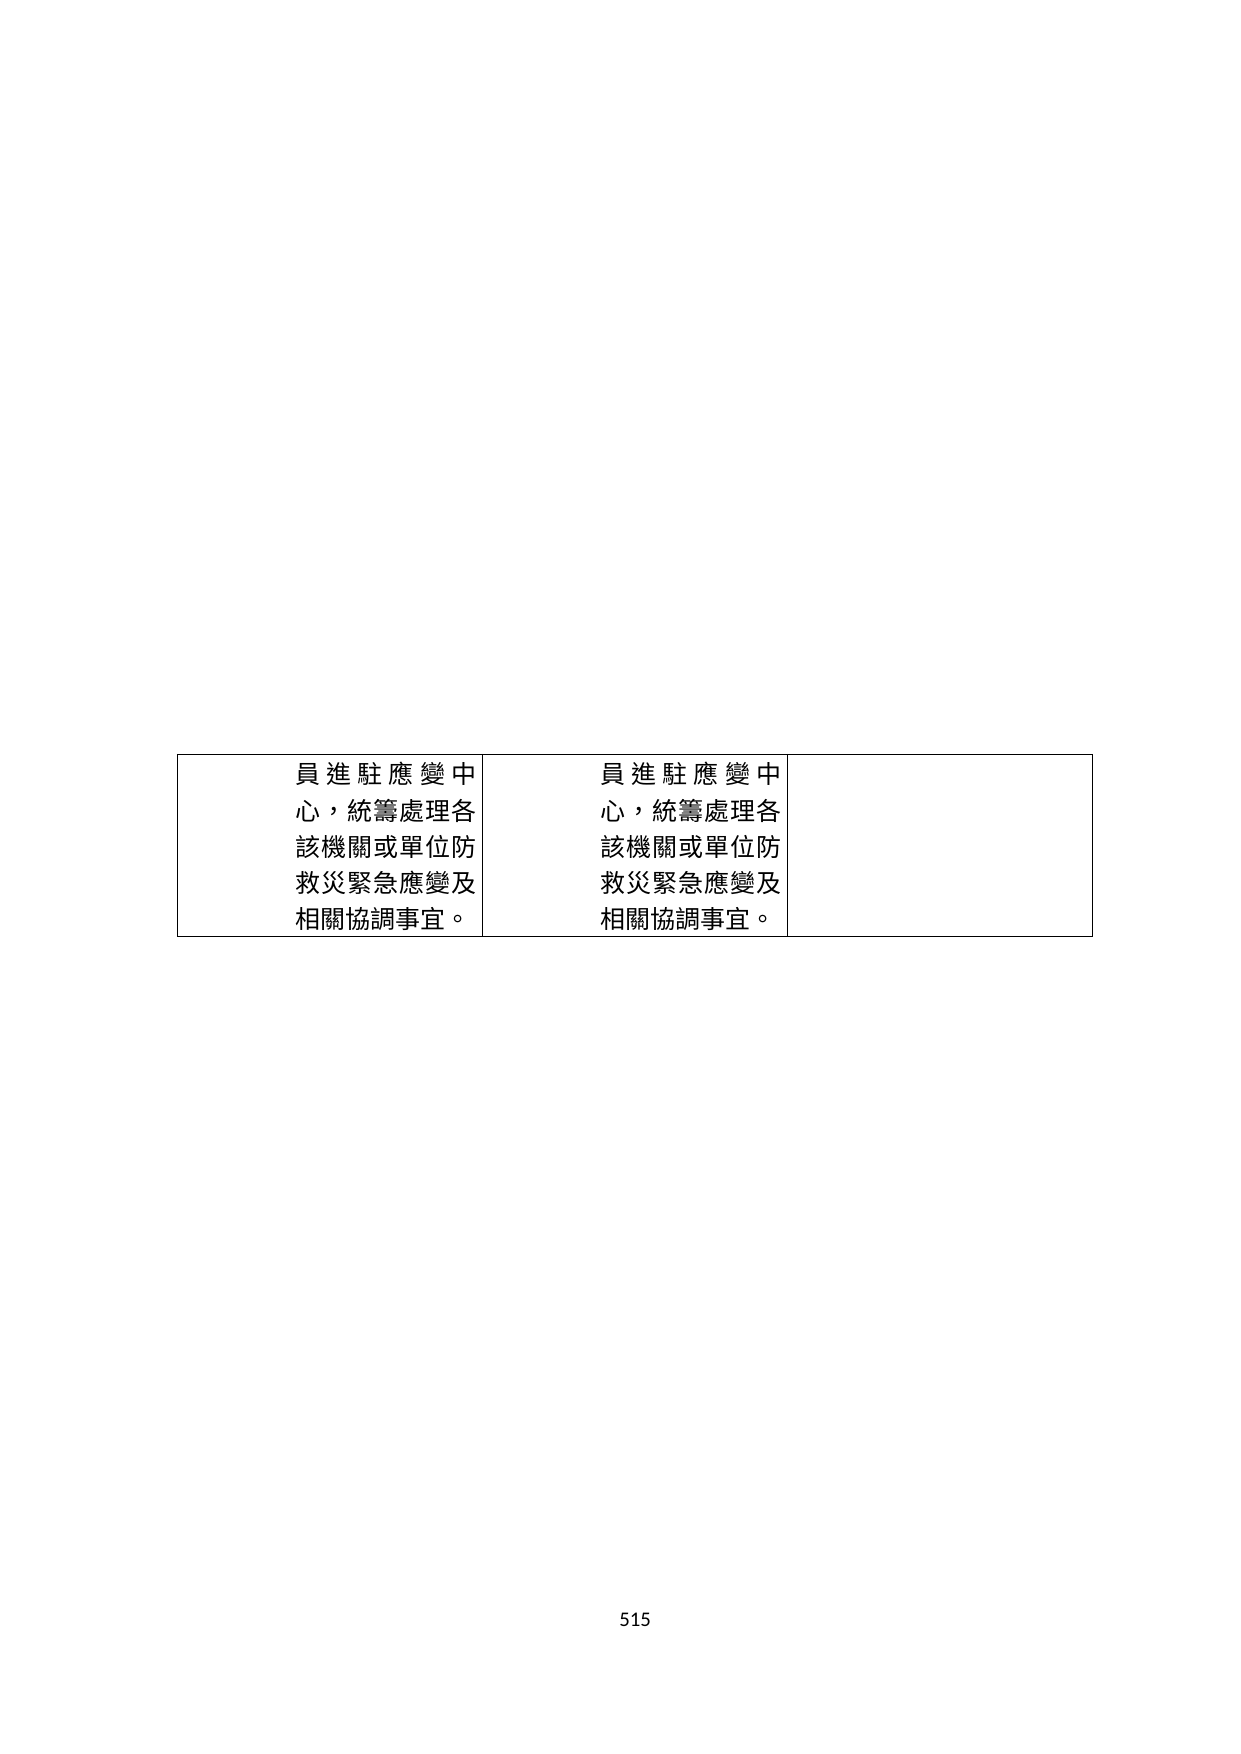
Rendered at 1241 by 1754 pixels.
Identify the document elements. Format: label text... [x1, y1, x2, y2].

table_cell [788, 755, 1092, 936]
table_cell 員進駐應變中心，統籌處理各該機關或單位防救災緊急應變及相關協調事宜。 [178, 755, 482, 936]
table_cell 員進駐應變中心，統籌處理各該機關或單位防救災緊急應變及相關協調事宜。 [483, 755, 787, 936]
